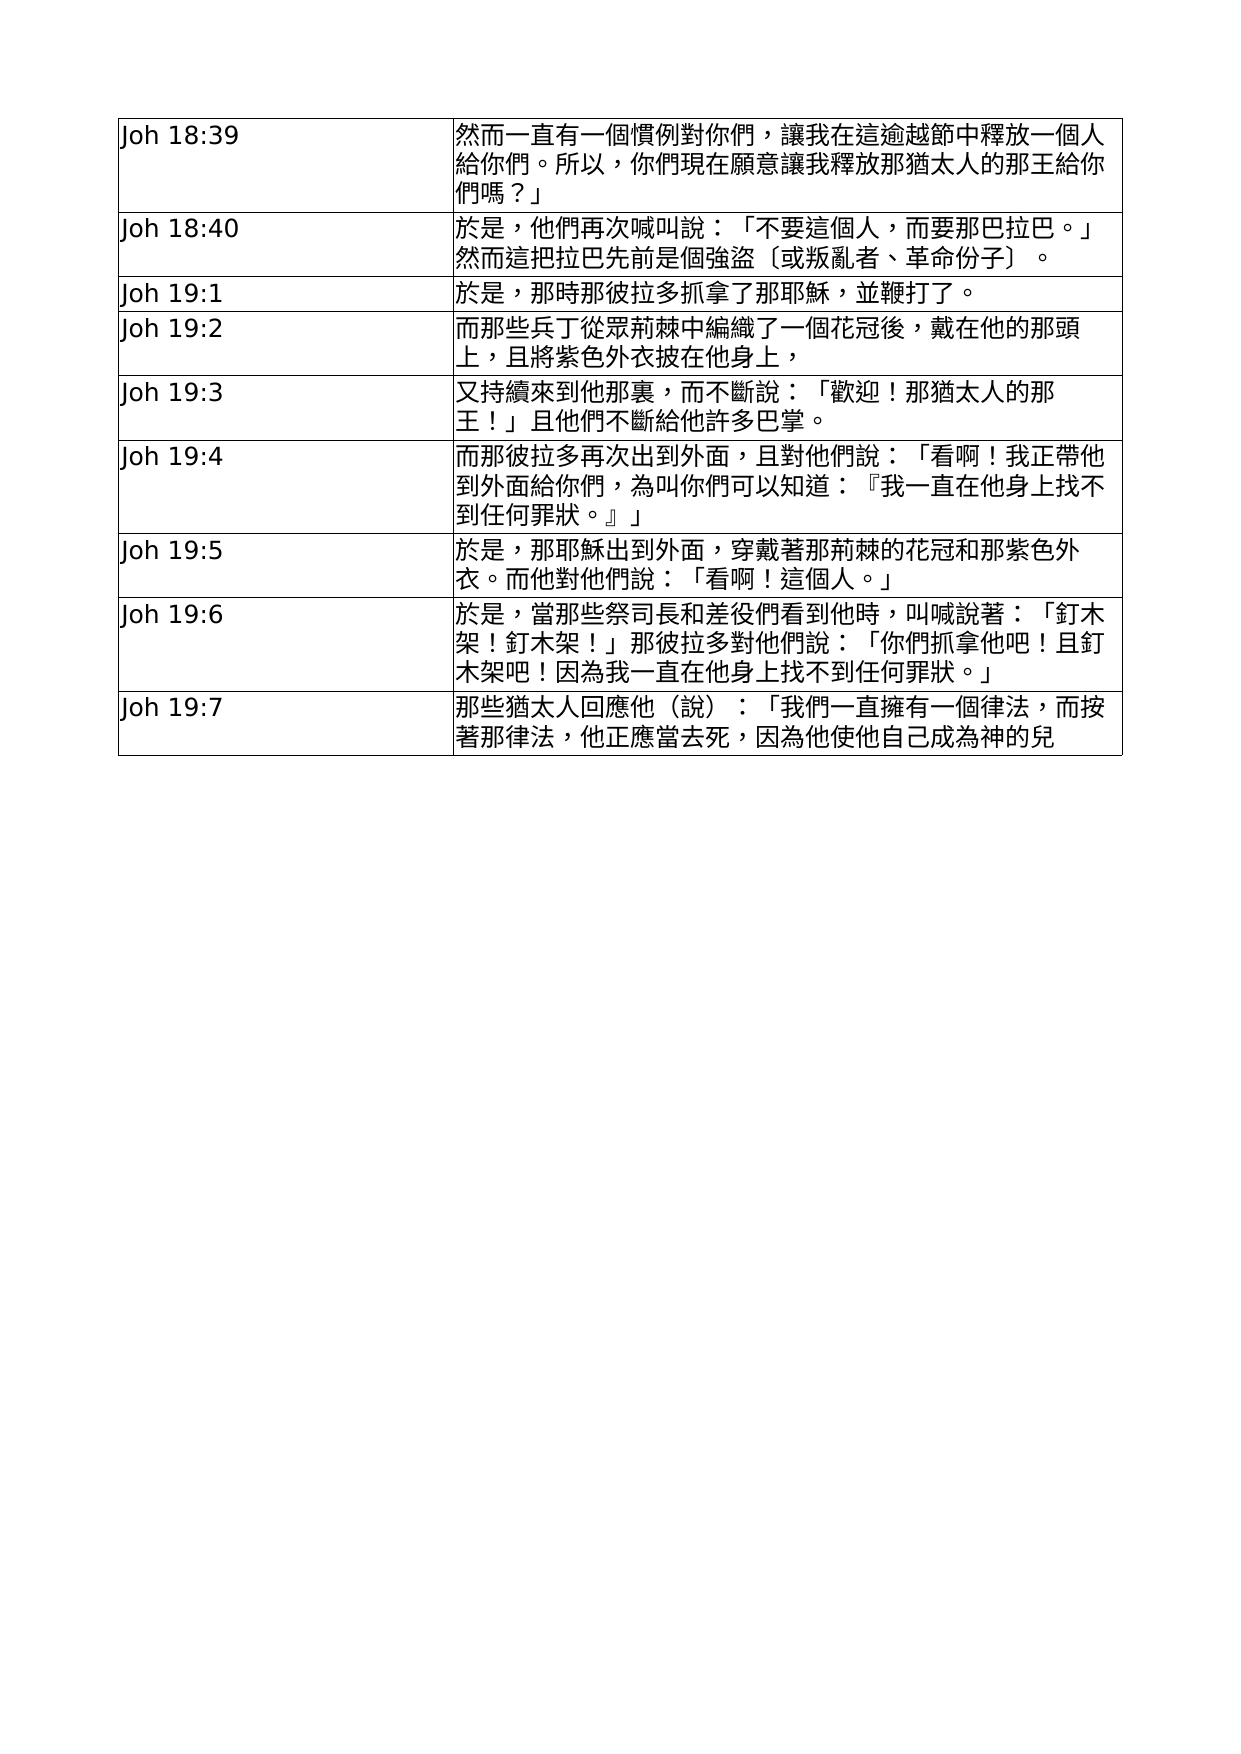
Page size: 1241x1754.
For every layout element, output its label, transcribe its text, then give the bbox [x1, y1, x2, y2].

table_cell 於是，那耶穌出到外面，穿戴著那荊棘的花冠和那紫色外衣。而他對他們說：「看啊！這個人。」 [454, 534, 1122, 597]
table_cell Joh 18:40 [119, 213, 453, 276]
table_cell 於是，那時那彼拉多抓拿了那耶穌，並鞭打了。 [454, 277, 1122, 311]
table_cell 而那些兵丁從眾荊棘中編織了一個花冠後，戴在他的那頭上，且將紫色外衣披在他身上， [454, 312, 1122, 375]
table_cell 而那彼拉多再次出到外面，且對他們說：「看啊！我正帶他到外面給你們，為叫你們可以知道：『我一直在他身上找不到任何罪狀。』」 [454, 441, 1122, 533]
table_cell 又持續來到他那裏，而不斷說：「歡迎！那猶太人的那王！」且他們不斷給他許多巴掌。 [454, 376, 1122, 439]
table_cell 於是，當那些祭司長和差役們看到他時，叫喊說著：「釘木架！釘木架！」那彼拉多對他們說：「你們抓拿他吧！且釘木架吧！因為我一直在他身上找不到任何罪狀。」 [454, 598, 1122, 691]
table_cell Joh 19:4 [119, 441, 453, 533]
table_cell Joh 19:7 [119, 692, 453, 755]
table_cell Joh 19:6 [119, 598, 453, 691]
table_cell Joh 18:39 [119, 119, 453, 212]
table_cell Joh 19:3 [119, 376, 453, 439]
table_cell Joh 19:2 [119, 312, 453, 375]
table_cell 那些猶太人回應他（說）：「我們一直擁有一個律法，而按著那律法，他正應當去死，因為他使他自己成為神的兒 [454, 692, 1122, 755]
table_cell 然而一直有一個慣例對你們，讓我在這逾越節中釋放一個人給你們。所以，你們現在願意讓我釋放那猶太人的那王給你們嗎？」 [454, 119, 1122, 212]
table_cell Joh 19:5 [119, 534, 453, 597]
table_cell Joh 19:1 [119, 277, 453, 311]
table_cell 於是，他們再次喊叫說：「不要這個人，而要那巴拉巴。」然而這把拉巴先前是個強盜〔或叛亂者、革命份子〕。 [454, 213, 1122, 276]
